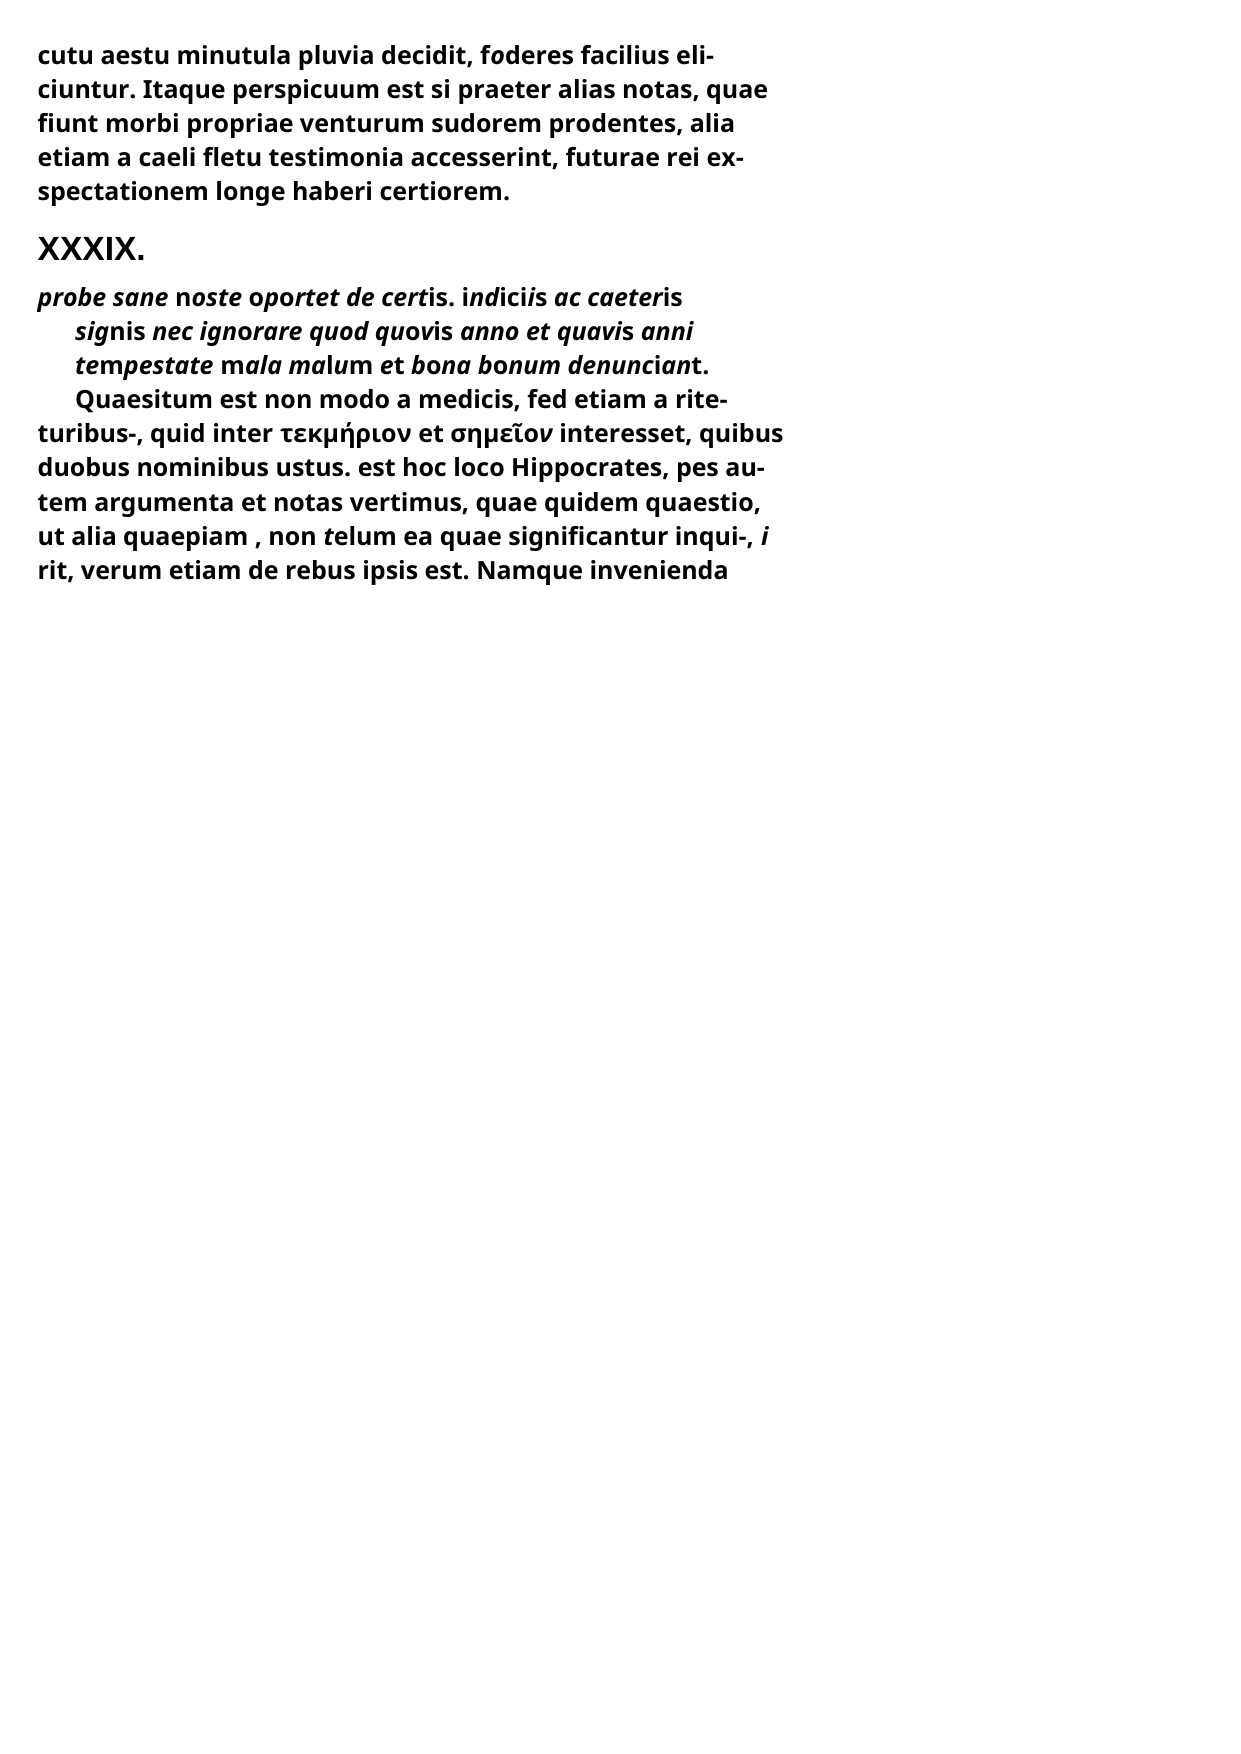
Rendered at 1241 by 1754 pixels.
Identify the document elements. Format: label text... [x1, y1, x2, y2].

subtitle XXXIX. [37, 229, 1203, 267]
text Quaesitum est non modo a medicis, fed etiam a rite- turibus-, quid inter τεκμήριον et σημεῖον interesset, quibus duobus nominibus ustus. est hoc loco Hippocrates, pes au- tem argumenta et notas vertimus, quae quidem quaestio, ut alia quaepiam , non telum ea quae significantur inqui-, i rit, verum etiam de rebus ipsis est. Namque invenienda [37, 382, 1203, 586]
text cutu aestu minutula pluvia decidit, foderes facilius eli- ciuntur. Itaque perspicuum est si praeter alias notas, quae fiunt morbi propriae venturum sudorem prodentes, alia etiam a caeli fletu testimonia accesserint, futurae rei ex- spectationem longe haberi certiorem. [37, 37, 1203, 208]
text probe sane noste oportet de certis. indiciis ac caeteris signis nec ignorare quod quovis anno et quavis anni tempestate mala malum et bona bonum denunciant. [37, 280, 1203, 382]
